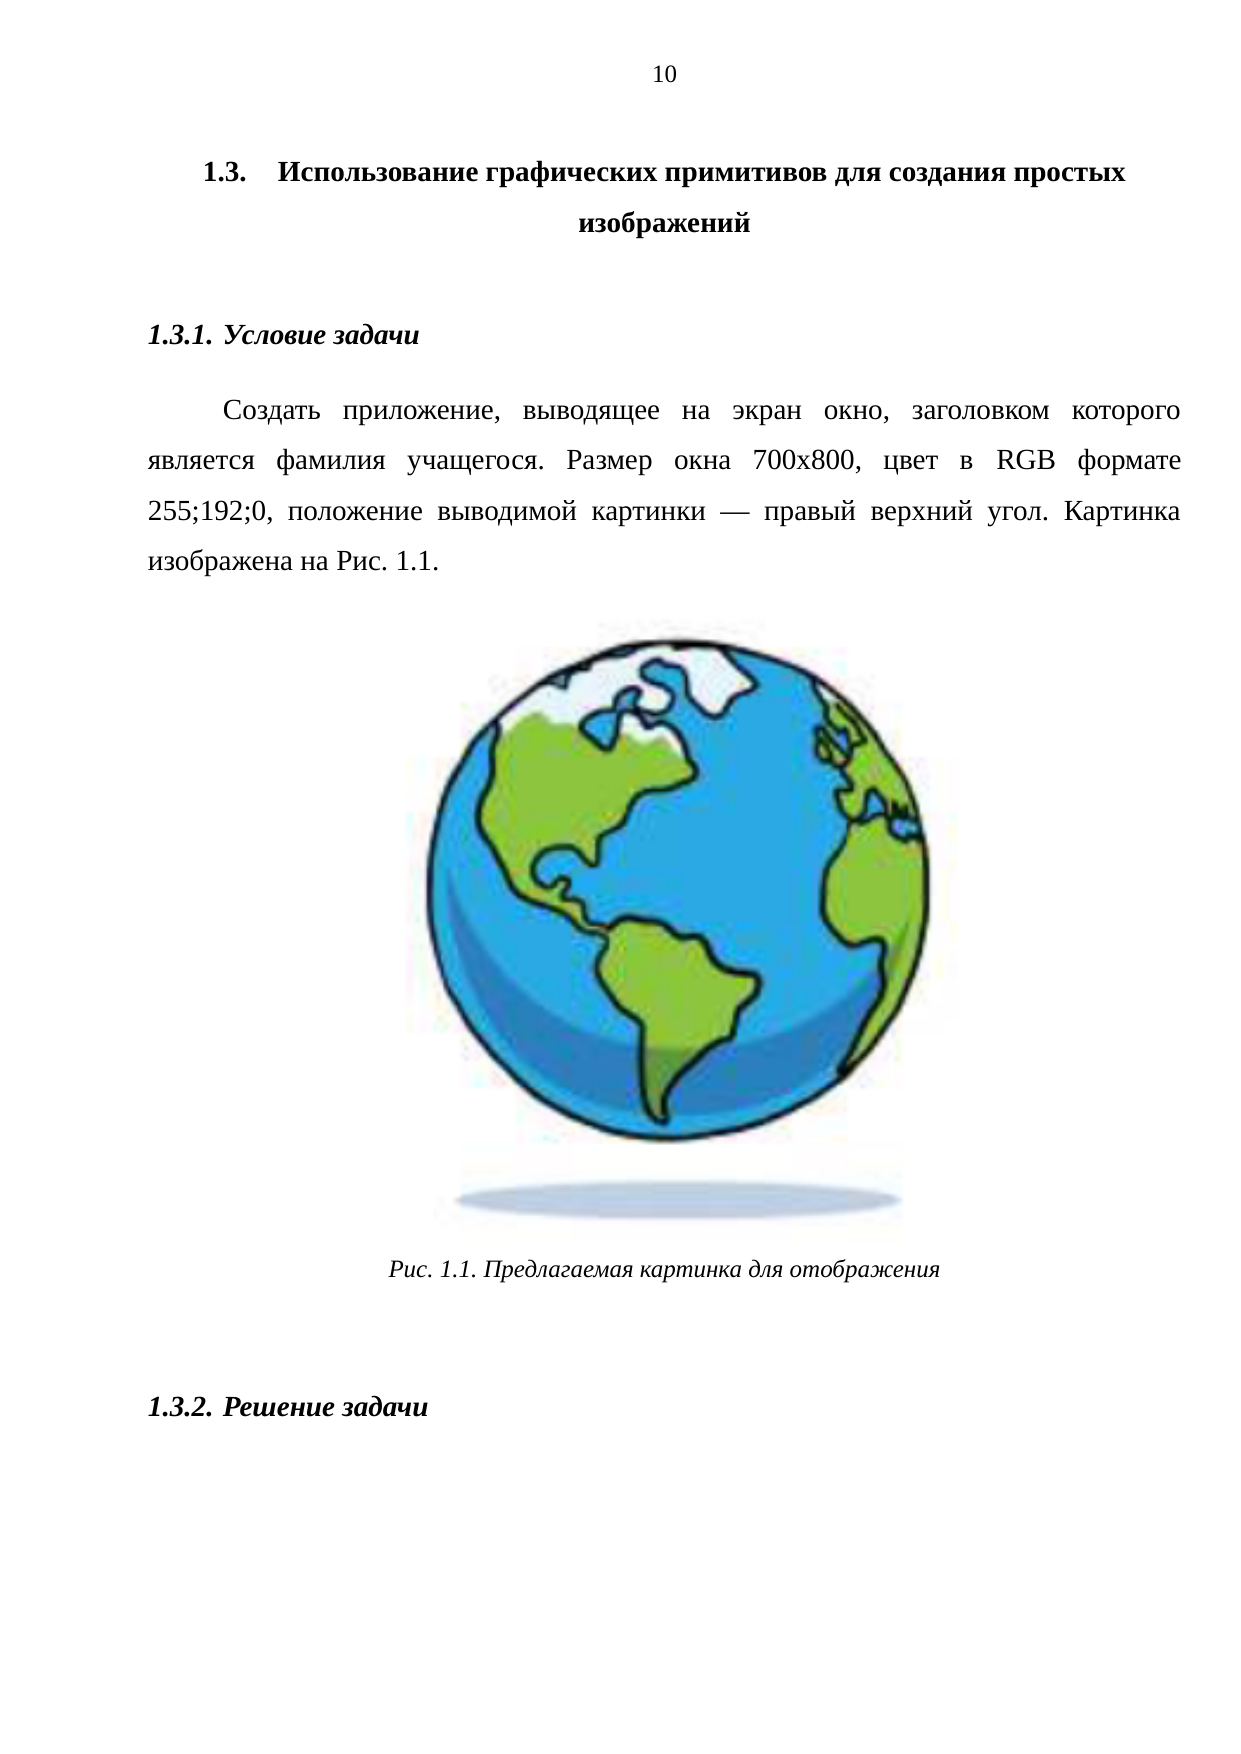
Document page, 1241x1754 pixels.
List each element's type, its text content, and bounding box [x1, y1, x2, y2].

picture [354, 606, 974, 1242]
text Создать приложение, выводящее на экран окно, заголовком которого является фамилия учащегося. Размер окна 700х800, цвет в RGB формате 255;192;0, положение выводимой картинки — правый верхний угол. Картинка изображена на Рис. 1.1. [148, 392, 1181, 577]
text Рис. 1.1. Предлагаемая картинка для отображения [355, 1242, 974, 1283]
subtitle Решение задачи [148, 1242, 1181, 1423]
subtitle Условие задачи [148, 317, 1181, 351]
subtitle Использование графических примитивов для создания простых изображений [148, 154, 1181, 238]
subtitle [355, 593, 974, 606]
